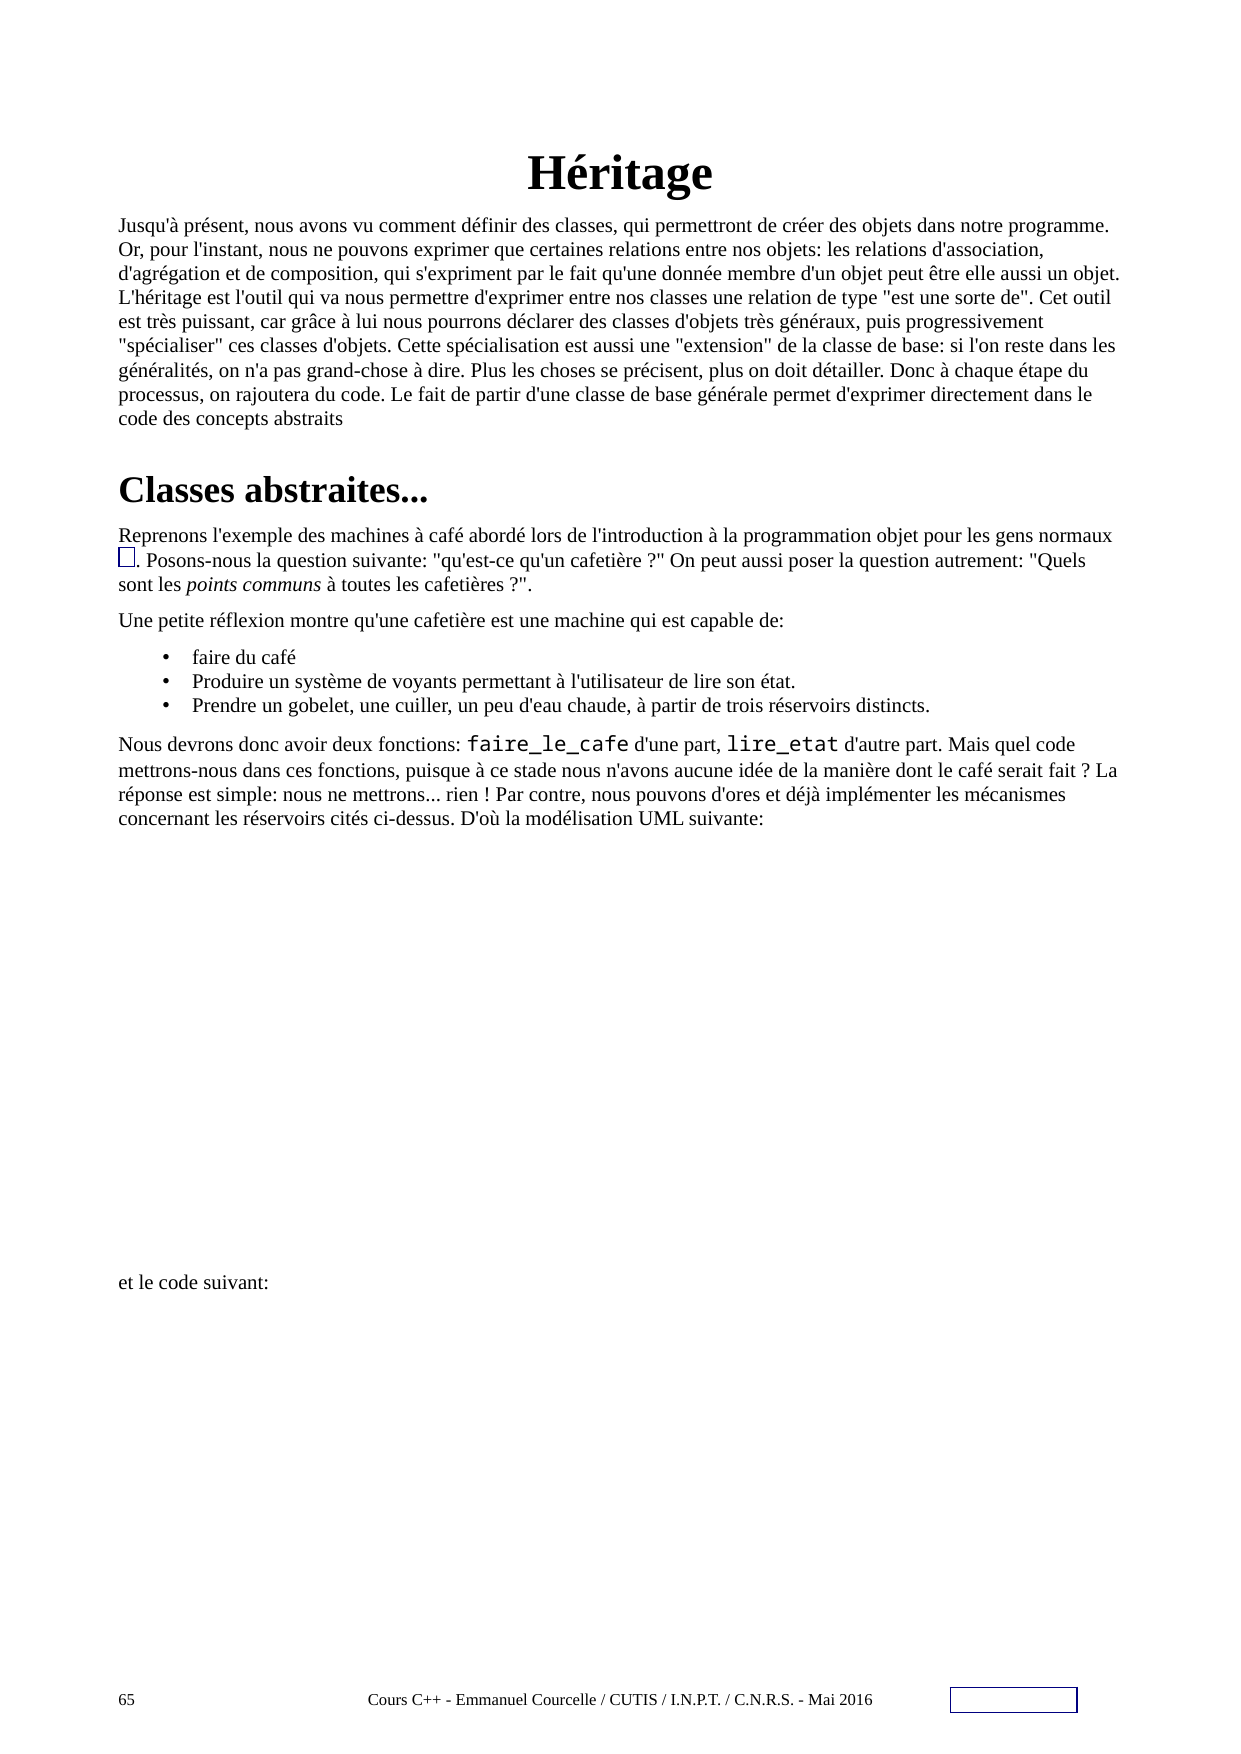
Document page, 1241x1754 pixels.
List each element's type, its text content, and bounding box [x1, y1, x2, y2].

list Produire un système de voyants permettant à l'utilisateur de lire son état. [162, 669, 1122, 693]
list Prendre un gobelet, une cuiller, un peu d'eau chaude, à partir de trois réservoirs distincts. [162, 693, 1122, 717]
text Jusqu'à présent, nous avons vu comment définir des classes, qui permettront de créer des objets dans notre programme. Or, pour l'instant, nous ne pouvons exprimer que certaines relations entre nos objets: les relations d'association, d'agrégation et de composition, qui s'expriment par le fait qu'une donnée membre d'un objet peut être elle aussi un objet. L'héritage est l'outil qui va nous permettre d'exprimer entre nos classes une relation de type "est une sorte de". Cet outil est très puissant, car grâce à lui nous pourrons déclarer des classes d'objets très généraux, puis progressivement "spécialiser" ces classes d'objets. Cette spécialisation est aussi une "extension" de la classe de base: si l'on reste dans les généralités, on n'a pas grand-chose à dire. Plus les choses se précisent, plus on doit détailler. Donc à chaque étape du processus, on rajoutera du code. Le fait de partir d'une classe de base générale permet d'exprimer directement dans le code des concepts abstraits [118, 213, 1122, 430]
text Une petite réflexion montre qu'une cafetière est une machine qui est capable de: [118, 608, 1122, 632]
subtitle Héritage [118, 143, 1122, 201]
list faire du café [162, 645, 1122, 669]
text Nous devrons donc avoir deux fonctions: faire_le_cafe d'une part, lire_etat d'autre part. Mais quel code mettrons-nous dans ces fonctions, puisque à ce stade nous n'avons aucune idée de la manière dont le café serait fait ? La réponse est simple: nous ne mettrons... rien ! Par contre, nous pouvons d'ores et déjà implémenter les mécanismes concernant les réservoirs cités ci-dessus. D'où la modélisation UML suivante: [118, 729, 1122, 830]
subtitle Classes abstraites... [118, 467, 1122, 510]
text Reprenons l'exemple des machines à café abordé lors de l'introduction à la programmation objet pour les gens normaux . Posons-nous la question suivante: "qu'est-ce qu'un cafetière ?" On peut aussi poser la question autrement: "Quels sont les points communs à toutes les cafetières ?". [118, 523, 1122, 596]
text et le code suivant: [118, 1270, 1122, 1294]
